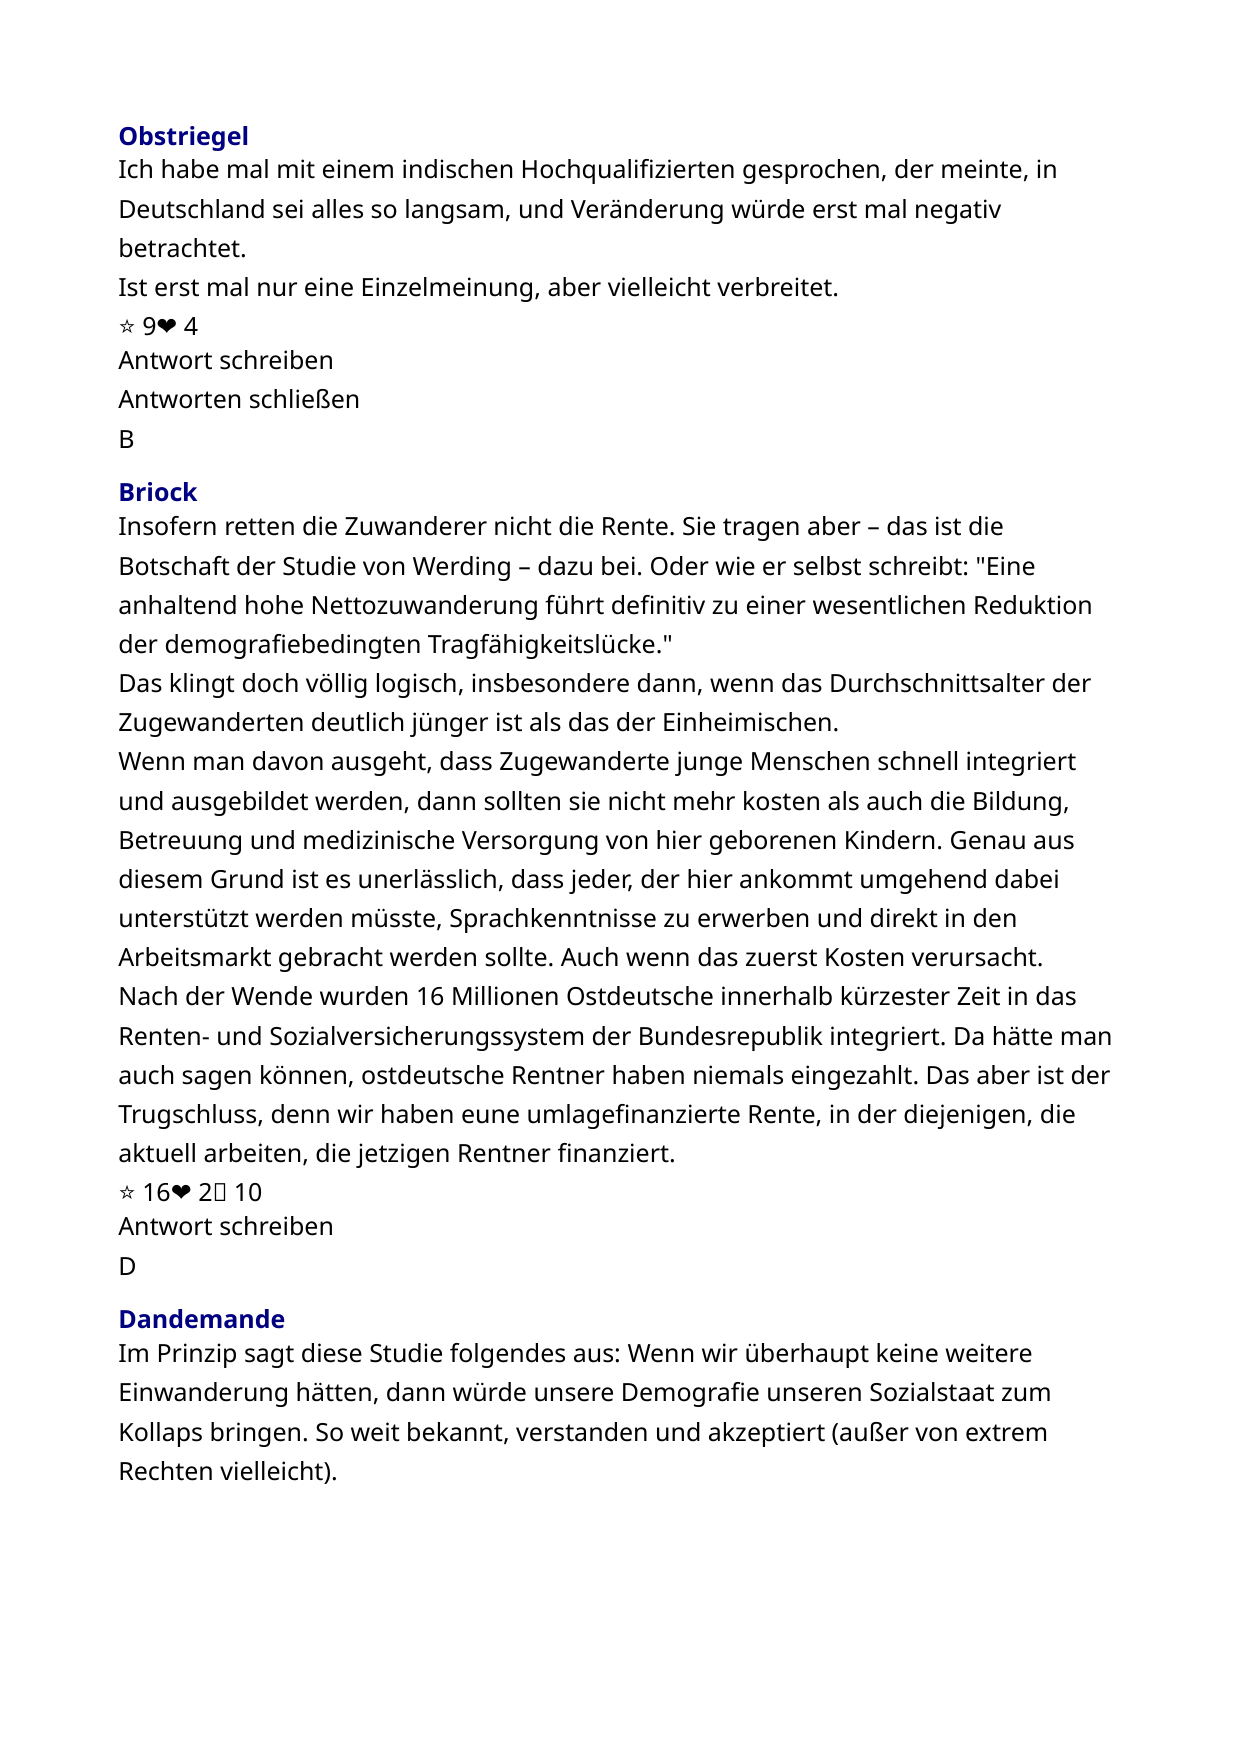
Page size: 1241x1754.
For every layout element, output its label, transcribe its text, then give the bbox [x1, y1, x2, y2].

text Das klingt doch völlig logisch, insbesondere dann, wenn das Durchschnittsalter der Zugewanderten deutlich jünger ist als das der Einheimischen. [118, 666, 1122, 739]
text Antwort schreiben [118, 343, 1122, 377]
subtitle Dandemande [118, 1302, 1122, 1336]
text Insofern retten die Zuwanderer nicht die Rente. Sie tragen aber – das ist die Botschaft der Studie von Werding – dazu bei. Oder wie er selbst schreibt: "Eine anhaltend hohe Nettozuwanderung führt definitiv zu einer wesentlichen Reduktion der demografiebedingten Tragfähigkeitslücke." [118, 509, 1122, 661]
text Ich habe mal mit einem indischen Hochqualifizierten gesprochen, der meinte, in Deutschland sei alles so langsam, und Veränderung würde erst mal negativ betrachtet. [118, 152, 1122, 264]
text ⭐️ 9❤️ 4 [118, 309, 1122, 343]
text Nach der Wende wurden 16 Millionen Ostdeutsche innerhalb kürzester Zeit in das Renten- und Sozialversicherungssystem der Bundesrepublik integriert. Da hätte man auch sagen können, ostdeutsche Rentner haben niemals eingezahlt. Das aber ist der Trugschluss, denn wir haben eune umlagefinanzierte Rente, in der diejenigen, die aktuell arbeiten, die jetzigen Rentner finanziert. [118, 979, 1122, 1170]
text ⭐️ 16❤️ 2🤨 10 [118, 1175, 1122, 1209]
text Wenn man davon ausgeht, dass Zugewanderte junge Menschen schnell integriert und ausgebildet werden, dann sollten sie nicht mehr kosten als auch die Bildung, Betreuung und medizinische Versorgung von hier geborenen Kindern. Genau aus diesem Grund ist es unerlässlich, dass jeder, der hier ankommt umgehend dabei unterstützt werden müsste, Sprachkenntnisse zu erwerben und direkt in den Arbeitsmarkt gebracht werden sollte. Auch wenn das zuerst Kosten verursacht. [118, 744, 1122, 974]
text Antwort schreiben [118, 1209, 1122, 1243]
text Im Prinzip sagt diese Studie folgendes aus: Wenn wir überhaupt keine weitere Einwanderung hätten, dann würde unsere Demografie unseren Sozialstaat zum Kollaps bringen. So weit bekannt, verstanden und akzeptiert (außer von extrem Rechten vielleicht). [118, 1336, 1122, 1487]
text D [118, 1248, 1122, 1282]
text Ist erst mal nur eine Einzelmeinung, aber vielleicht verbreitet. [118, 270, 1122, 304]
subtitle Briock [118, 475, 1122, 509]
text Antworten schließen [118, 382, 1122, 416]
subtitle Obstriegel [118, 118, 1122, 152]
text B [118, 421, 1122, 455]
